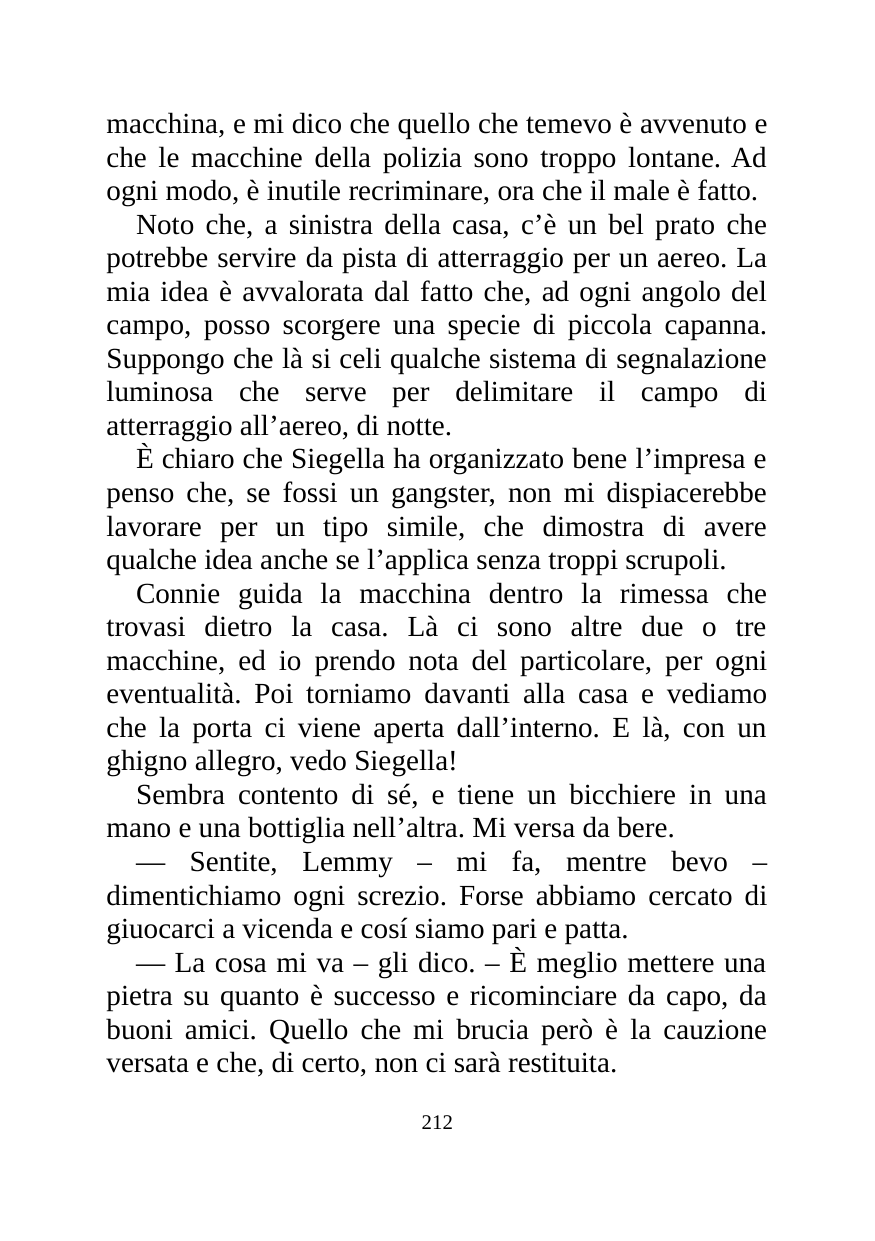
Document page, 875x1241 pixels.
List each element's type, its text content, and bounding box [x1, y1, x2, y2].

text Sembra contento di sé, e tiene un bicchiere in una mano e una bottiglia nell’altra. Mi versa da bere. [106, 777, 768, 844]
text — Sentite, Lemmy – mi fa, mentre bevo – dimentichiamo ogni screzio. Forse abbiamo cercato di giuocarci a vicenda e cosí siamo pari e patta. [106, 844, 768, 945]
text È chiaro che Siegella ha organizzato bene l’impresa e penso che, se fossi un gangster, non mi dispiacerebbe lavorare per un tipo simile, che dimostra di avere qualche idea anche se l’applica senza troppi scrupoli. [106, 442, 768, 576]
text Connie guida la macchina dentro la rimessa che trovasi dietro la casa. Là ci sono altre due o tre macchine, ed io prendo nota del particolare, per ogni eventualità. Poi torniamo davanti alla casa e vediamo che la porta ci viene aperta dall’interno. E là, con un ghigno allegro, vedo Siegella! [106, 576, 768, 777]
text Noto che, a sinistra della casa, c’è un bel prato che potrebbe servire da pista di atterraggio per un aereo. La mia idea è avvalorata dal fatto che, ad ogni angolo del campo, posso scorgere una specie di piccola capanna. Suppongo che là si celi qualche sistema di segnalazione luminosa che serve per delimitare il campo di atterraggio all’aereo, di notte. [106, 207, 768, 442]
text — La cosa mi va – gli dico. – È meglio mettere una pietra su quanto è successo e ricominciare da capo, da buoni amici. Quello che mi brucia però è la cauzione versata e che, di certo, non ci sarà restituita. [106, 945, 768, 1079]
text macchina, e mi dico che quello che temevo è avvenuto e che le macchine della polizia sono troppo lontane. Ad ogni modo, è inutile recriminare, ora che il male è fatto. [106, 106, 768, 207]
